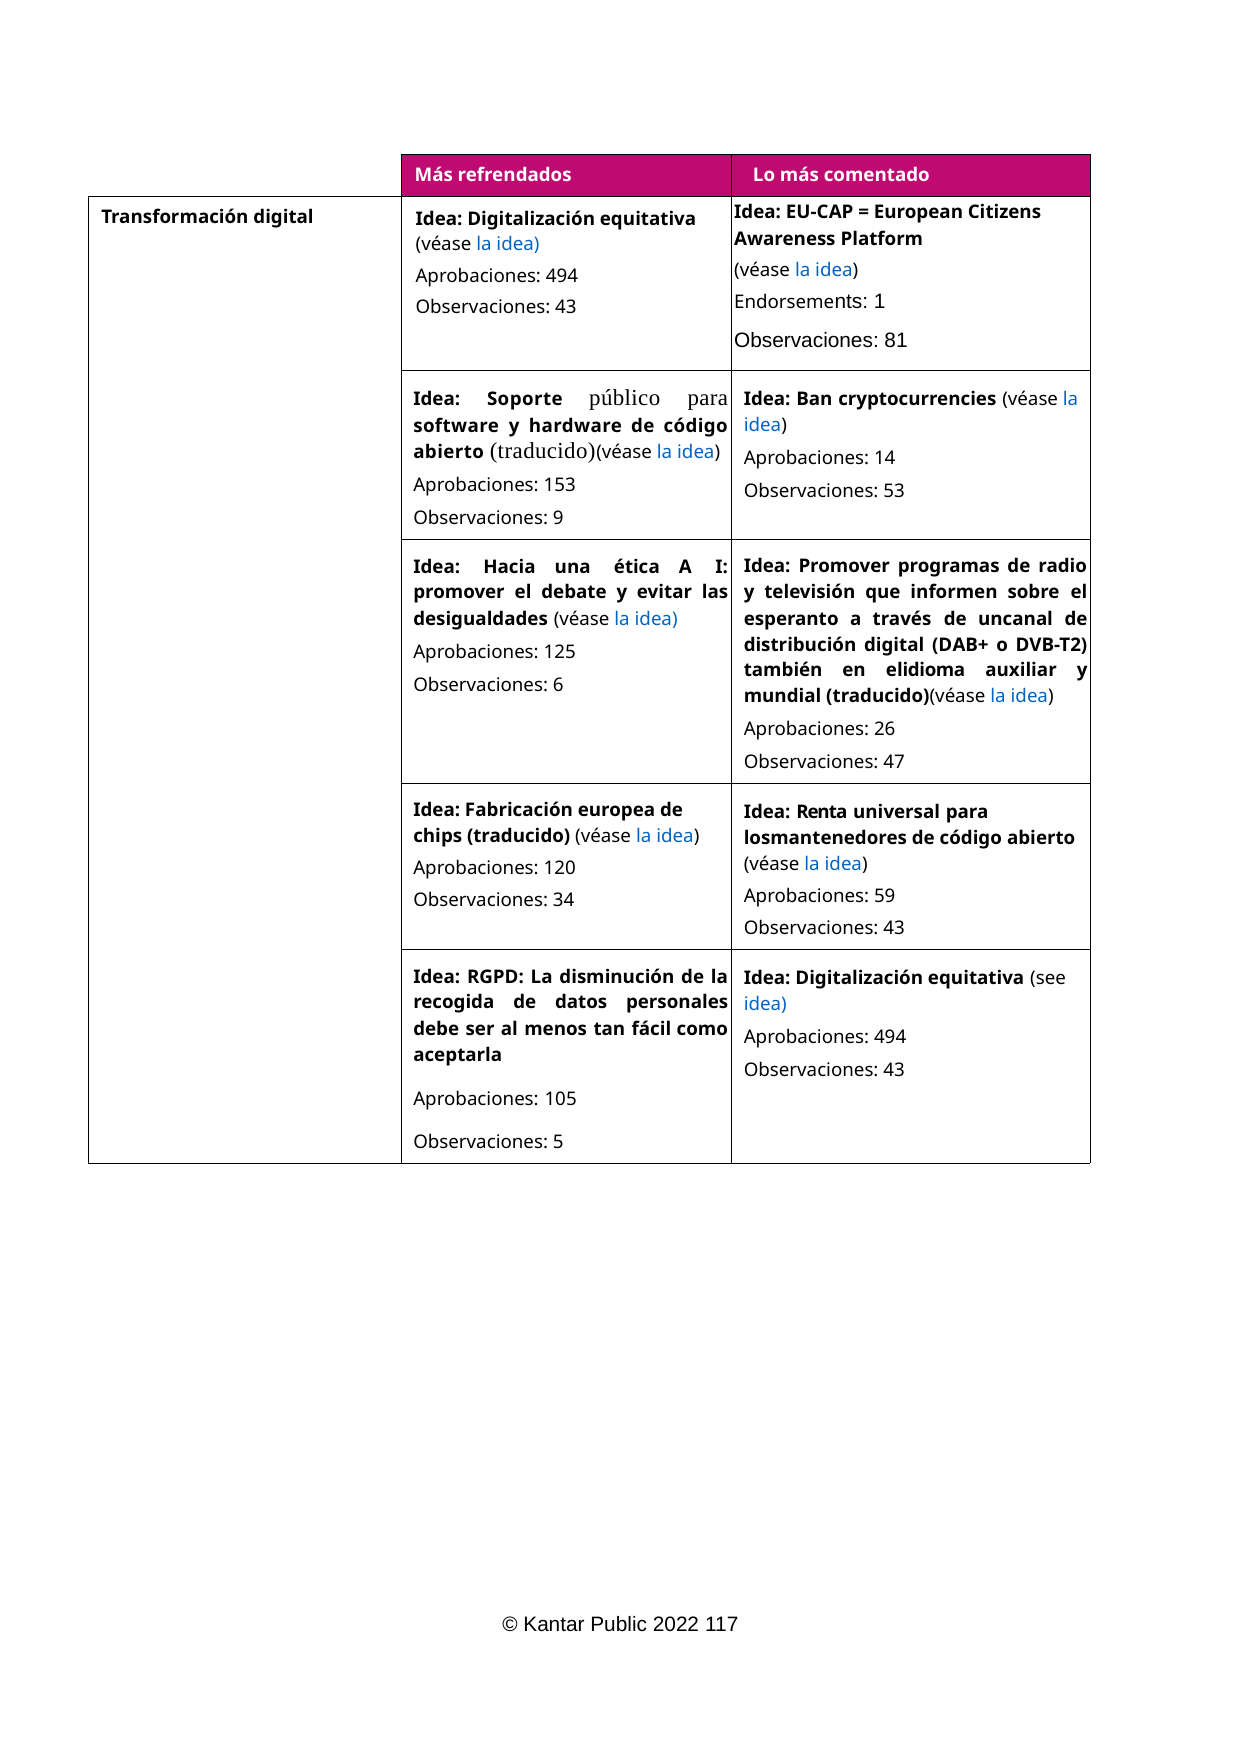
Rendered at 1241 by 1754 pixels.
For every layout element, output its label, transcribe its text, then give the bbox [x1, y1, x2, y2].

table_cell Idea: Fabricación europea de chips (traducido) (véase la idea) Aprobaciones: 120 Observaciones: 34 [402, 784, 731, 949]
table_cell Idea: Digitalización equitativa (see idea) Aprobaciones: 494 Observaciones: 43 [732, 950, 1090, 1163]
table_header [89, 154, 401, 196]
table_header [1064, 155, 1090, 196]
table_cell Idea: EU-CAP = European Citizens Awareness Platform (véase la idea) Endorsements: 1 Observaciones: 81 [732, 197, 1090, 370]
table_cell Idea: Promover programas de radio y televisión que informen sobre el esperanto a través de uncanal de distribución digital (DAB+ o DVB-T2) también en elidioma auxiliar y mundial (traducido)(véase la idea) Aprobaciones: 26 Observaciones: 47 [732, 540, 1090, 783]
table_cell Idea: Ban cryptocurrencies (véase la idea) Aprobaciones: 14 Observaciones: 53 [732, 371, 1090, 538]
table_cell Idea: Digitalización equitativa (véase la idea) Aprobaciones: 494 Observaciones: 43 [402, 197, 731, 370]
table_cell Transformación digital [89, 197, 401, 1163]
table_cell Idea: Soporte público para software y hardware de código abierto (traducido)(véase la idea) Aprobaciones: 153 Observaciones: 9 [402, 371, 731, 538]
table_header [402, 155, 414, 196]
table_cell Idea: Hacia una ética A I: promover el debate y evitar las desigualdades (véase la idea) Aprobaciones: 125 Observaciones: 6 [402, 540, 731, 783]
table_header Lo más comentado [753, 155, 1064, 196]
table_header Más refrendados [414, 155, 718, 196]
table_cell Idea: RGPD: La disminución de la recogida de datos personales debe ser al menos tan fácil como aceptarla Aprobaciones: 105 Observaciones: 5 [402, 950, 731, 1163]
table_header [718, 155, 731, 196]
table_cell Idea: Renta universal para losmantenedores de código abierto (véase la idea) Aprobaciones: 59 Observaciones: 43 [732, 784, 1090, 949]
table_header [732, 155, 753, 196]
